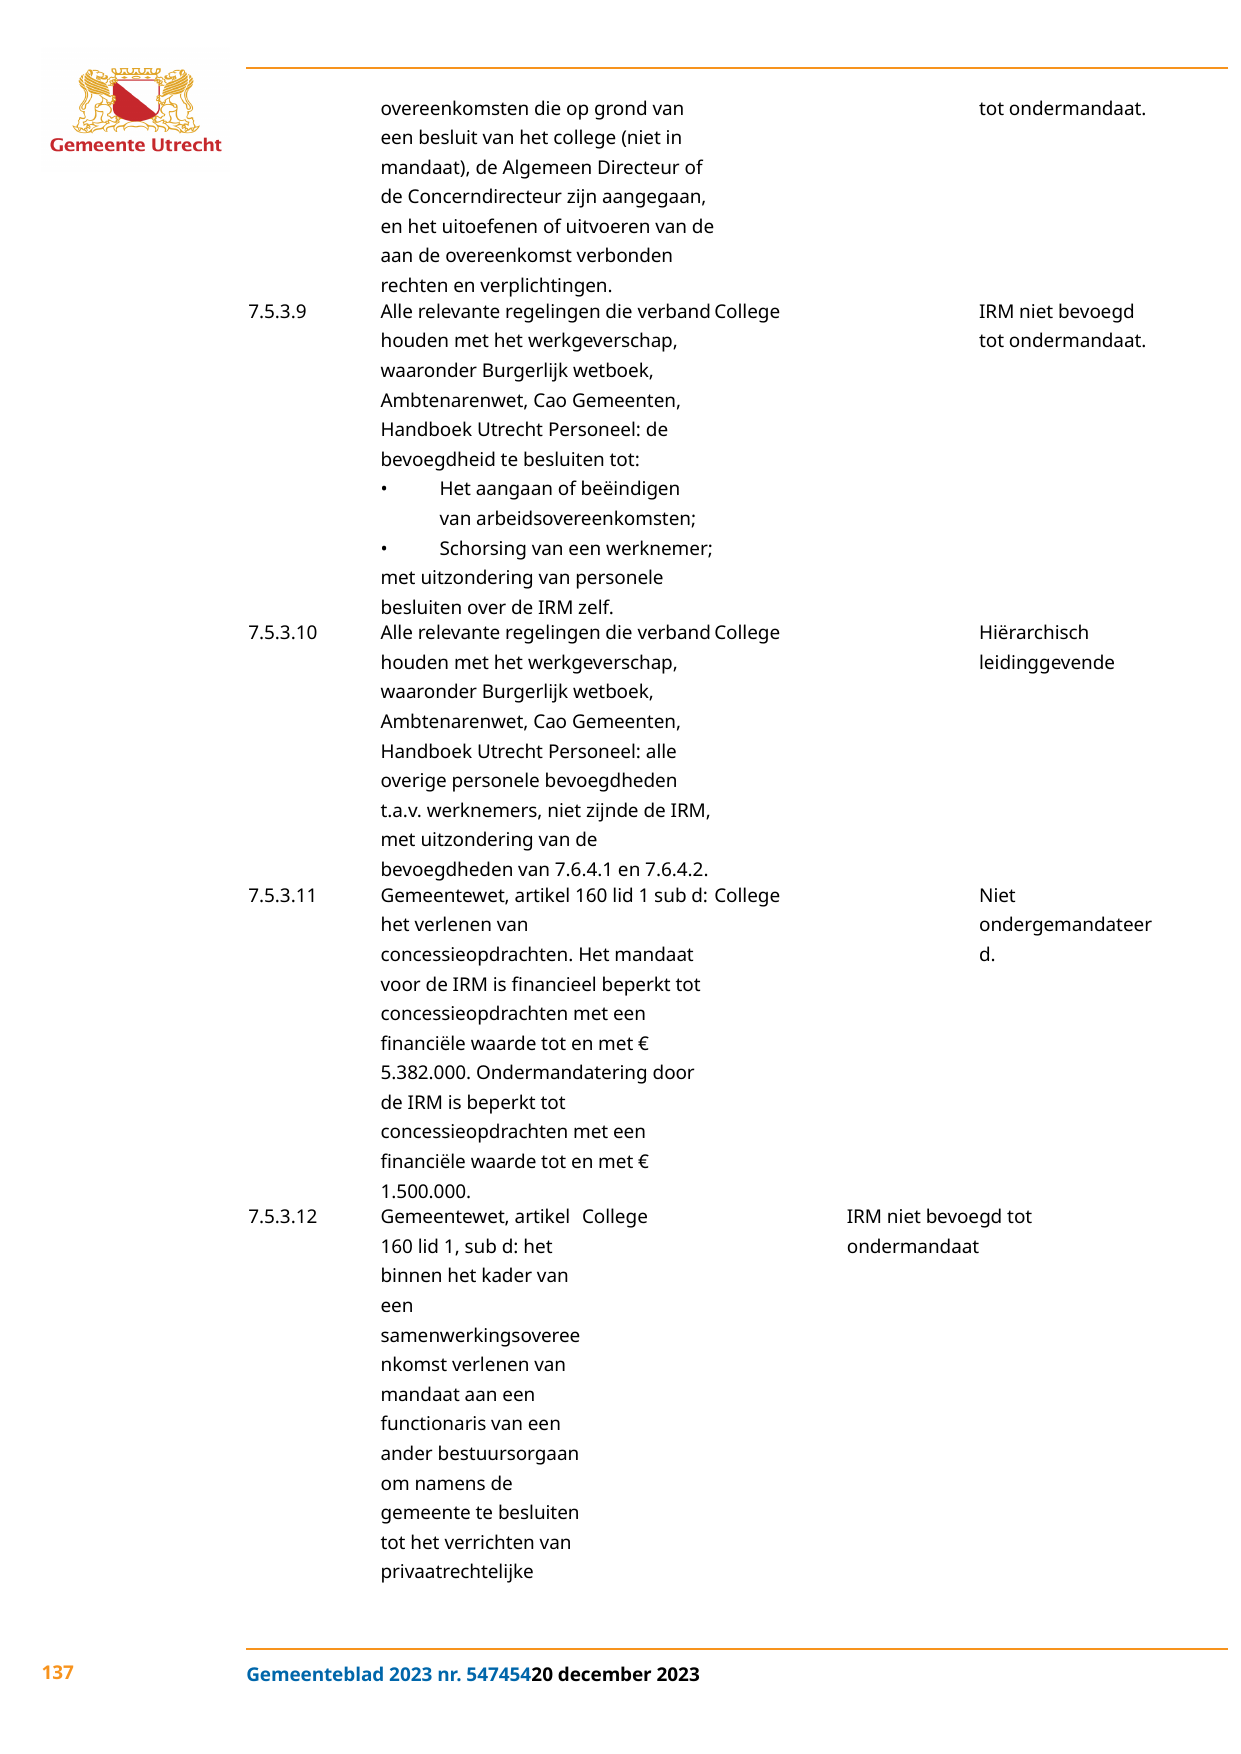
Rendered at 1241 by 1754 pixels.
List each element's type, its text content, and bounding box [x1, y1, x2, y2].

table_cell overeenkomsten die op grond van een besluit van het college (niet in mandaat), de Algemeen Directeur of de Concerndirecteur zijn aangegaan, en het uitoefenen of uitvoeren van de aan de overeenkomst verbonden rechten en verplichtingen. [380, 95, 714, 298]
table_cell College [714, 298, 979, 619]
table_cell 7.5.3.10 [248, 620, 380, 882]
table_cell Hiërarchisch leidinggevende [979, 620, 1152, 882]
table_cell Alle relevante regelingen die verband houden met het werkgeverschap, waaronder Burgerlijk wetboek, Ambtenarenwet, Cao Gemeenten, Handboek Utrecht Personeel: de bevoegdheid te besluiten tot: Het aangaan of beëindigen van arbeidsovereenkomsten; Schorsing van een werknemer; met uitzondering van personele besluiten over de IRM zelf. [380, 298, 714, 619]
table_cell Niet ondergemandateerd. [979, 882, 1152, 1203]
table_cell College [714, 882, 979, 1203]
table_cell [248, 95, 380, 298]
picture [41, 47, 231, 172]
table_cell 7.5.3.11 [248, 882, 380, 1203]
table_cell 7.5.3.12 [248, 1204, 380, 1584]
table_cell 7.5.3.9 [248, 298, 380, 619]
table_cell Gemeentewet, artikel 160 lid 1 sub d: het verlenen van concessieopdrachten. Het mandaat voor de IRM is financieel beperkt tot concessieopdrachten met een financiële waarde tot en met € 5.382.000. Ondermandatering door de IRM is beperkt tot concessieopdrachten met een financiële waarde tot en met € 1.500.000. [380, 882, 714, 1203]
table_cell tot ondermandaat. [979, 95, 1152, 298]
table_cell IRM niet bevoegd tot ondermandaat [847, 1204, 1152, 1584]
table_cell IRM niet bevoegd tot ondermandaat. [979, 298, 1152, 619]
table_cell [714, 95, 979, 298]
table_cell College [714, 620, 979, 882]
table_cell Gemeentewet, artikel 160 lid 1, sub d: het binnen het kader van een samenwerkingsovereenkomst verlenen van mandaat aan een functionaris van een ander bestuursorgaan om namens de gemeente te besluiten tot het verrichten van privaatrechtelijke [380, 1204, 582, 1584]
table_cell College [582, 1204, 847, 1584]
table_cell Alle relevante regelingen die verband houden met het werkgeverschap, waaronder Burgerlijk wetboek, Ambtenarenwet, Cao Gemeenten, Handboek Utrecht Personeel: alle overige personele bevoegdheden t.a.v. werknemers, niet zijnde de IRM, met uitzondering van de bevoegdheden van 7.6.4.1 en 7.6.4.2. [380, 620, 714, 882]
